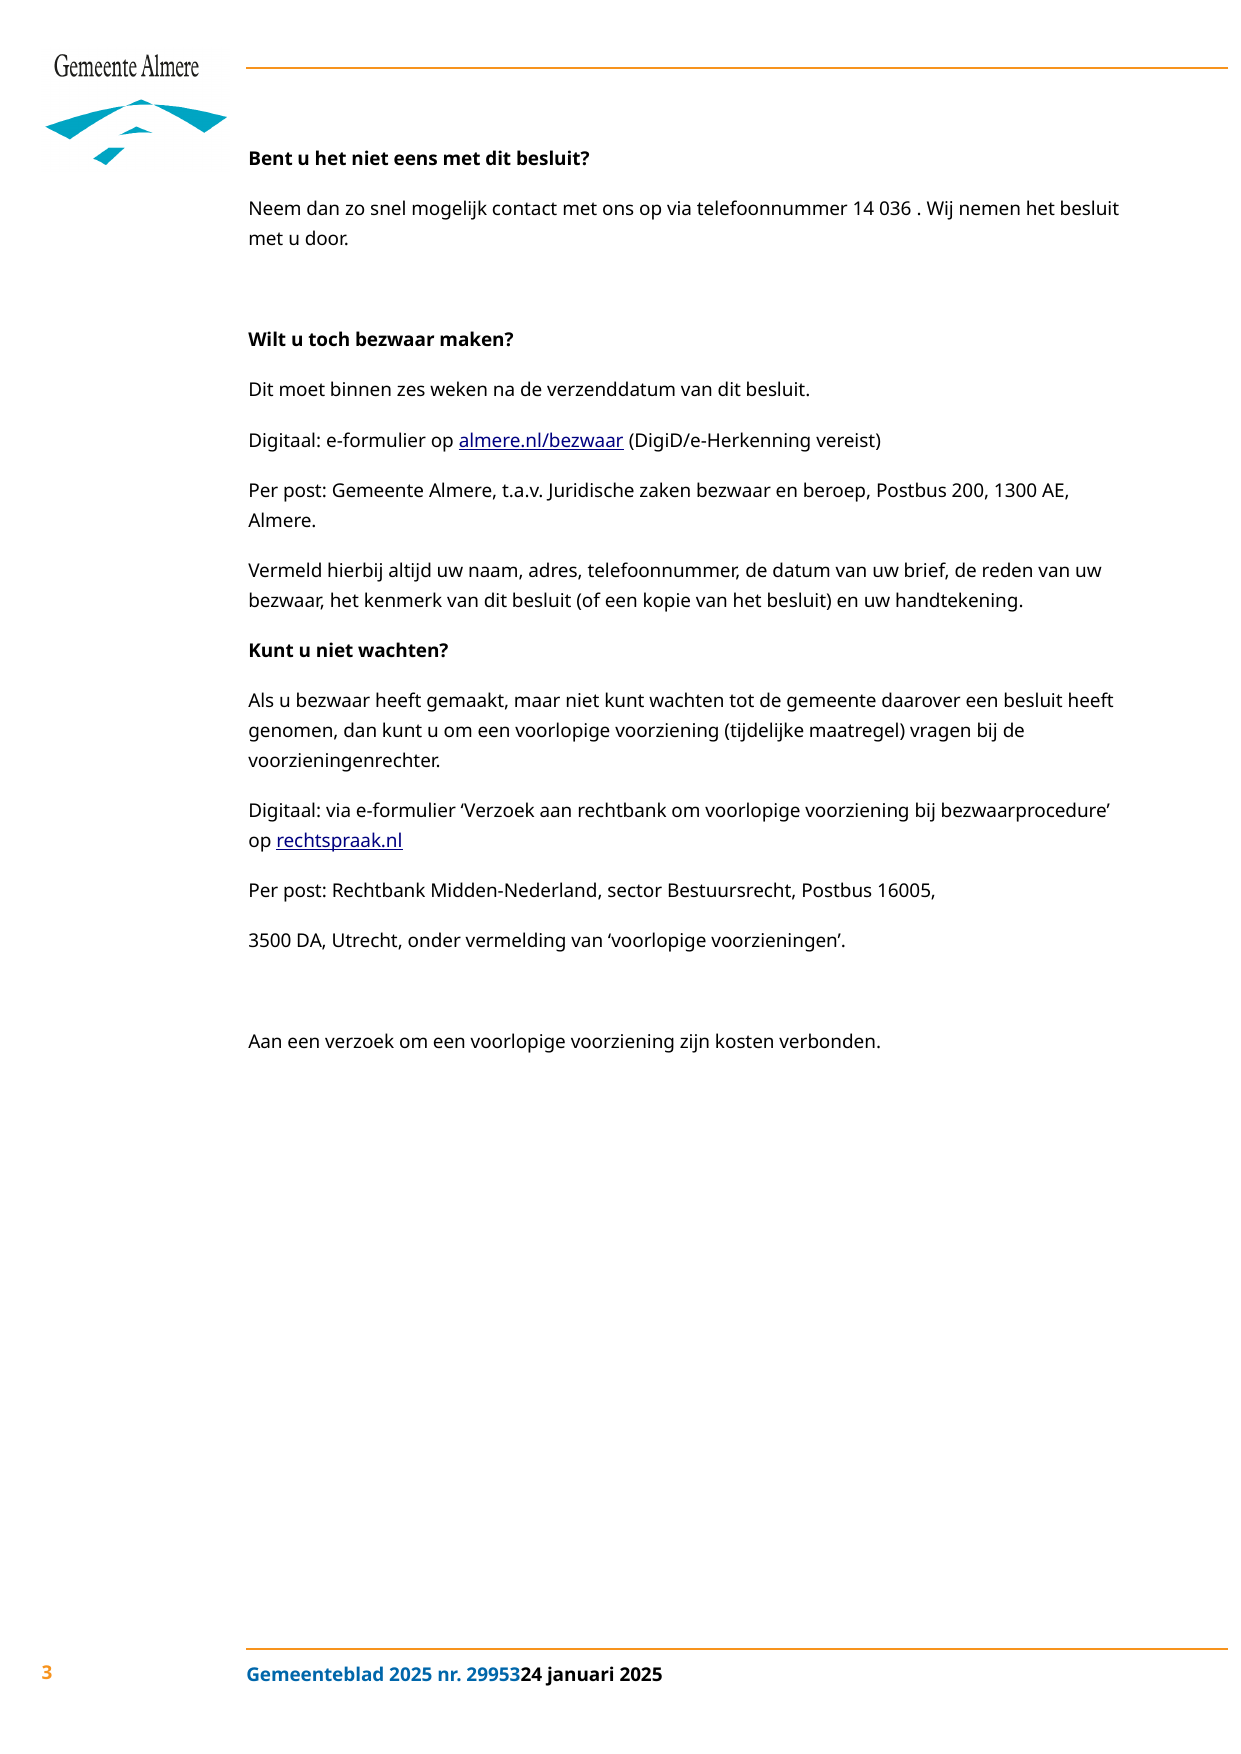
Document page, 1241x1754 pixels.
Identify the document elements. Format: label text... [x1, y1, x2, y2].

text Als u bezwaar heeft gemaakt, maar niet kunt wachten tot de gemeente daarover een besluit heeft genomen, dan kunt u om een voorlopige voorziening (tijdelijke maatregel) vragen bij de voorzieningenrechter. [248, 688, 1152, 773]
text Vermeld hierbij altijd uw naam, adres, telefoonnummer, de datum van uw brief, de reden van uw bezwaar, het kenmerk van dit besluit (of een kopie van het besluit) en uw handtekening. [248, 557, 1152, 613]
text 3500 DA, Utrecht, onder vermelding van ‘voorlopige voorzieningen’. [248, 928, 1152, 953]
text Dit moet binnen zes weken na de verzenddatum van dit besluit. [248, 376, 1152, 402]
text Digitaal: e-formulier op almere.nl/bezwaar (DigiD/e-Herkenning vereist) [248, 427, 1152, 453]
text Neem dan zo snel mogelijk contact met ons op via telefoonnummer 14 036 . Wij nemen het besluit met u door. [248, 196, 1152, 251]
text Kunt u niet wachten? [248, 637, 1152, 663]
text Wilt u toch bezwaar maken? [248, 326, 1152, 352]
text Aan een verzoek om een voorlopige voorziening zijn kosten verbonden. [248, 1028, 1152, 1054]
picture [41, 47, 231, 172]
text Bent u het niet eens met dit besluit? [248, 145, 1152, 171]
text Per post: Rechtbank Midden-Nederland, sector Bestuursrecht, Postbus 16005, [248, 877, 1152, 903]
text Per post: Gemeente Almere, t.a.v. Juridische zaken bezwaar en beroep, Postbus 200, 1300 AE, Almere. [248, 477, 1152, 533]
text Digitaal: via e-formulier ‘Verzoek aan rechtbank om voorlopige voorziening bij bezwaarprocedure’ op rechtspraak.nl [248, 797, 1152, 853]
